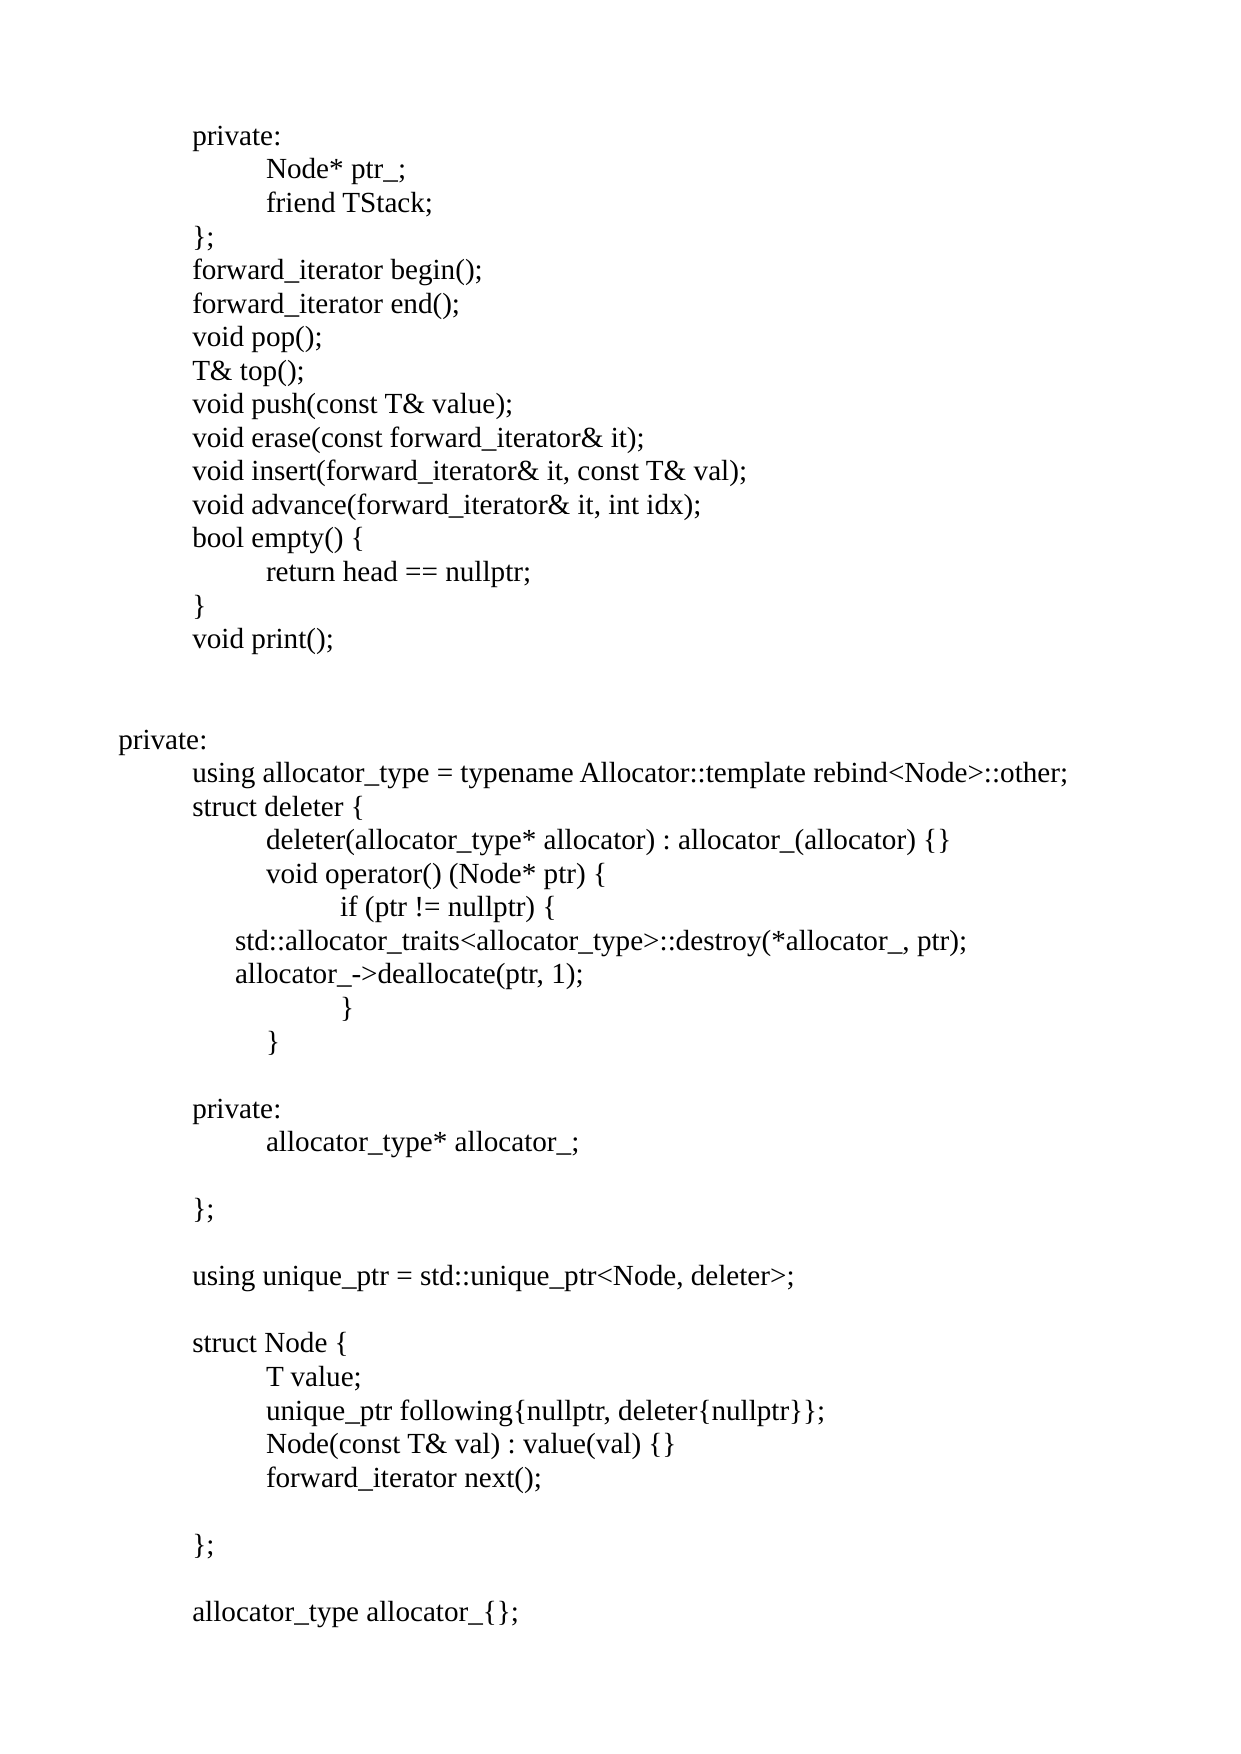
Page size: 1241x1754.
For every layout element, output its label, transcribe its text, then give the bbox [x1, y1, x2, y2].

text T& top(); [118, 353, 1122, 386]
text void push(const T& value); [118, 386, 1122, 420]
text forward_iterator begin(); [118, 252, 1122, 286]
text allocator_type* allocator_; [118, 1124, 1122, 1158]
text private: [118, 722, 1122, 755]
text allocator_type allocator_{}; [118, 1594, 1122, 1627]
text void print(); [118, 621, 1122, 655]
text void operator() (Node* ptr) { [118, 856, 1122, 889]
text bool empty() { [118, 521, 1122, 554]
text forward_iterator next(); [118, 1460, 1122, 1493]
text void erase(const forward_iterator& it); [118, 420, 1122, 453]
text } [118, 1024, 1122, 1057]
text }; [118, 219, 1122, 252]
text std::allocator_traits<allocator_type>::destroy(*allocator_, ptr); [118, 923, 1122, 957]
text return head == nullptr; [118, 554, 1122, 588]
text }; [118, 1191, 1122, 1225]
text allocator_->deallocate(ptr, 1); [118, 957, 1122, 990]
text deleter(allocator_type* allocator) : allocator_(allocator) {} [118, 822, 1122, 856]
text }; [118, 1527, 1122, 1560]
text if (ptr != nullptr) { [118, 889, 1122, 923]
text struct Node { [118, 1326, 1122, 1359]
text T value; [118, 1359, 1122, 1393]
text Node(const T& val) : value(val) {} [118, 1426, 1122, 1460]
text forward_iterator end(); [118, 286, 1122, 319]
text void insert(forward_iterator& it, const T& val); [118, 453, 1122, 487]
text Node* ptr_; [118, 152, 1122, 185]
text using unique_ptr = std::unique_ptr<Node, deleter>; [118, 1258, 1122, 1292]
text friend TStack; [118, 185, 1122, 219]
text private: [118, 1091, 1122, 1124]
text private: [118, 118, 1122, 152]
text unique_ptr following{nullptr, deleter{nullptr}}; [118, 1393, 1122, 1426]
text void pop(); [118, 319, 1122, 353]
text void advance(forward_iterator& it, int idx); [118, 487, 1122, 521]
text } [118, 990, 1122, 1024]
text using allocator_type = typename Allocator::template rebind<Node>::other; [118, 755, 1122, 789]
text struct deleter { [118, 789, 1122, 822]
text } [118, 588, 1122, 621]
